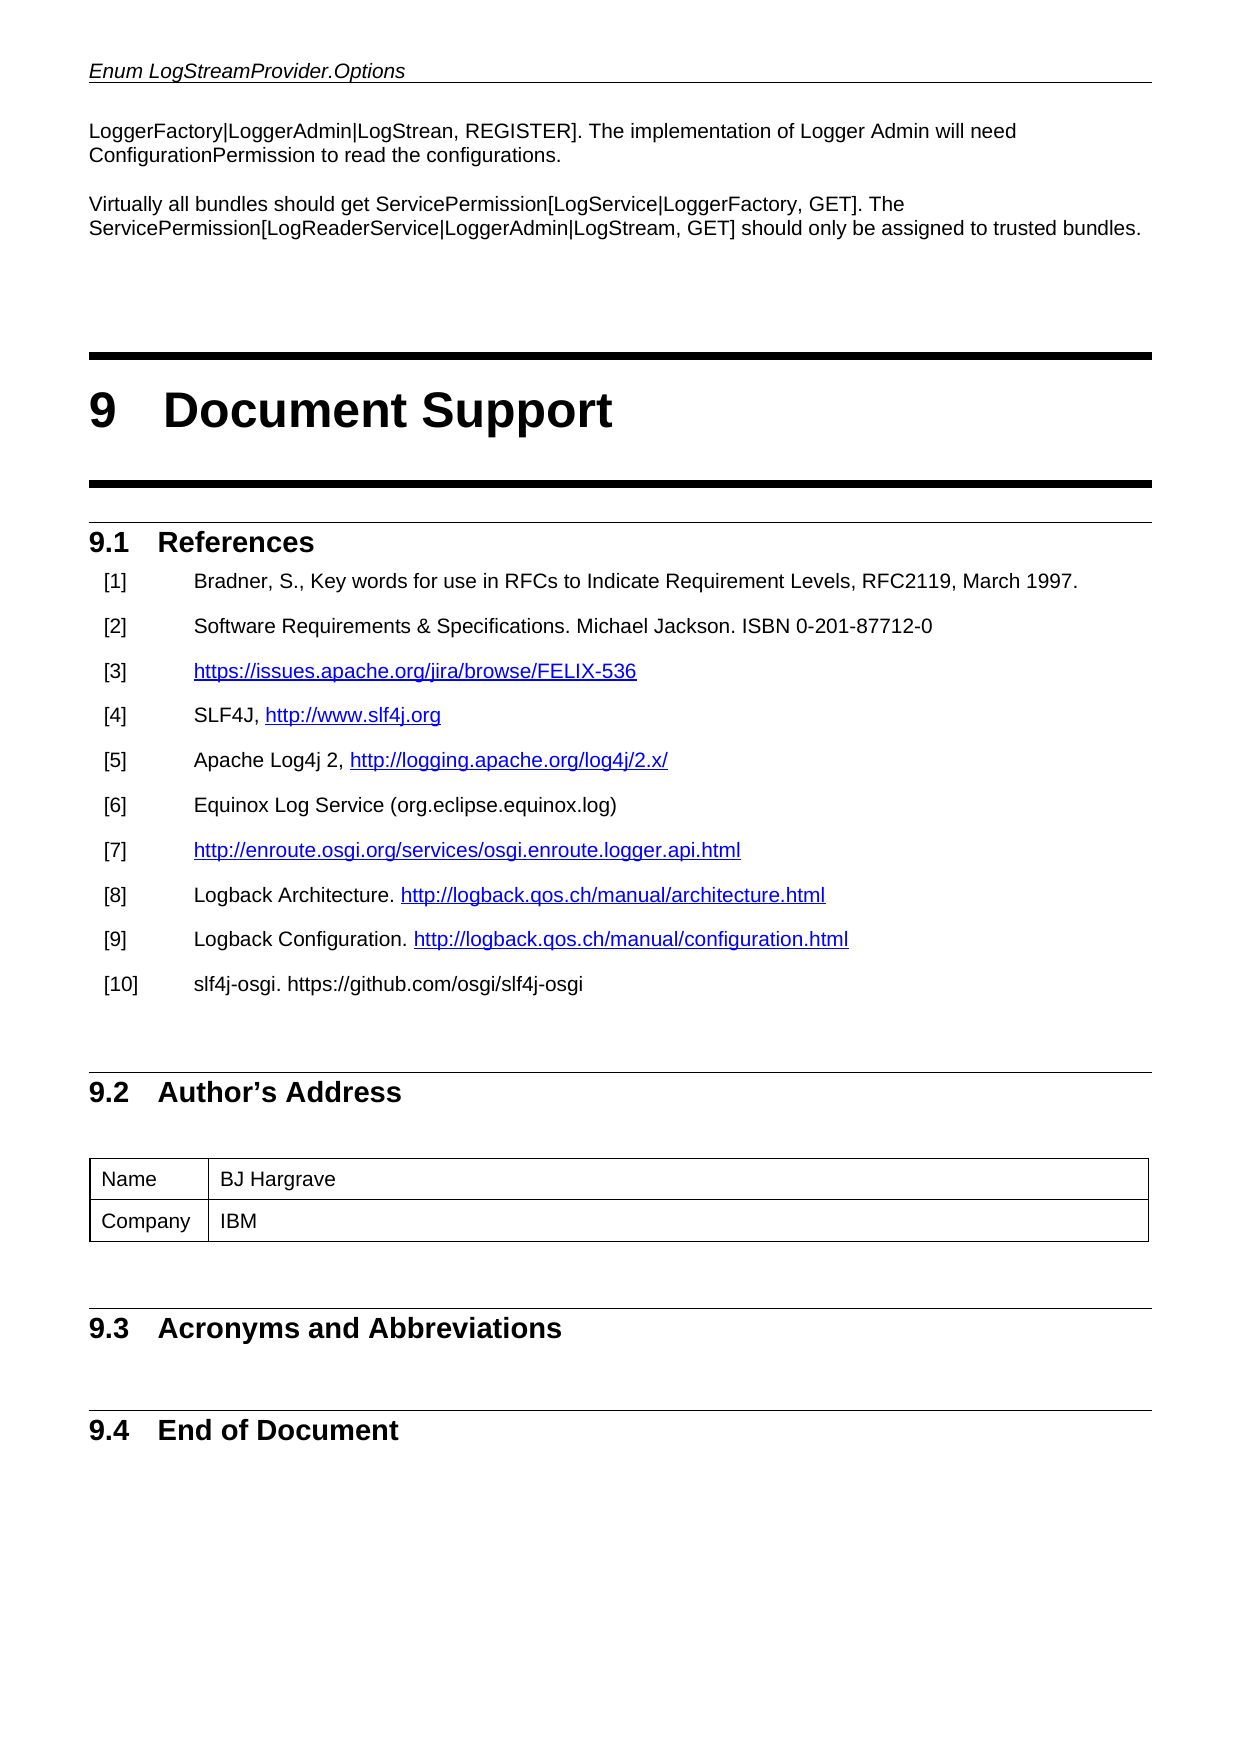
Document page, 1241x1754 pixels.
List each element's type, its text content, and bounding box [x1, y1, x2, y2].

subtitle End of Document [88, 1411, 1152, 1447]
subtitle Acronyms and Abbreviations [88, 1309, 1152, 1344]
subtitle Author’s Address [88, 1073, 1152, 1109]
table_cell IBM [209, 1200, 1148, 1241]
list SLF4J, http://www.slf4j.org [103, 703, 1152, 727]
list Logback Architecture. http://logback.qos.ch/manual/architecture.html [103, 882, 1152, 906]
list http://enroute.osgi.org/services/osgi.enroute.logger.api.html [103, 838, 1152, 862]
table_cell Company [91, 1200, 208, 1241]
table_header Name [91, 1159, 208, 1199]
list Equinox Log Service (org.eclipse.equinox.log) [103, 793, 1152, 817]
list https://issues.apache.org/jira/browse/FELIX-536 [103, 658, 1152, 682]
list Apache Log4j 2, http://logging.apache.org/log4j/2.x/ [103, 748, 1152, 772]
subtitle References [88, 523, 1152, 558]
list slf4j-osgi. https://github.com/osgi/slf4j-osgi [103, 972, 1152, 996]
subtitle Document Support [88, 353, 1152, 488]
list Software Requirements & Specifications. Michael Jackson. ISBN 0-201-87712-0 [103, 614, 1152, 638]
table_header BJ Hargrave [209, 1159, 1148, 1199]
text Virtually all bundles should get ServicePermission[LogService|LoggerFactory, GET]. The ServicePermission[LogReaderService|LoggerAdmin|LogStream, GET] should only be assigned to trusted bundles. [88, 191, 1152, 239]
text LoggerFactory|LoggerAdmin|LogStrean, REGISTER]. The implementation of Logger Admin will need ConfigurationPermission to read the configurations. [88, 118, 1152, 166]
list Bradner, S., Key words for use in RFCs to Indicate Requirement Levels, RFC2119, March 1997. [103, 569, 1152, 593]
list Logback Configuration. http://logback.qos.ch/manual/configuration.html [103, 927, 1152, 951]
